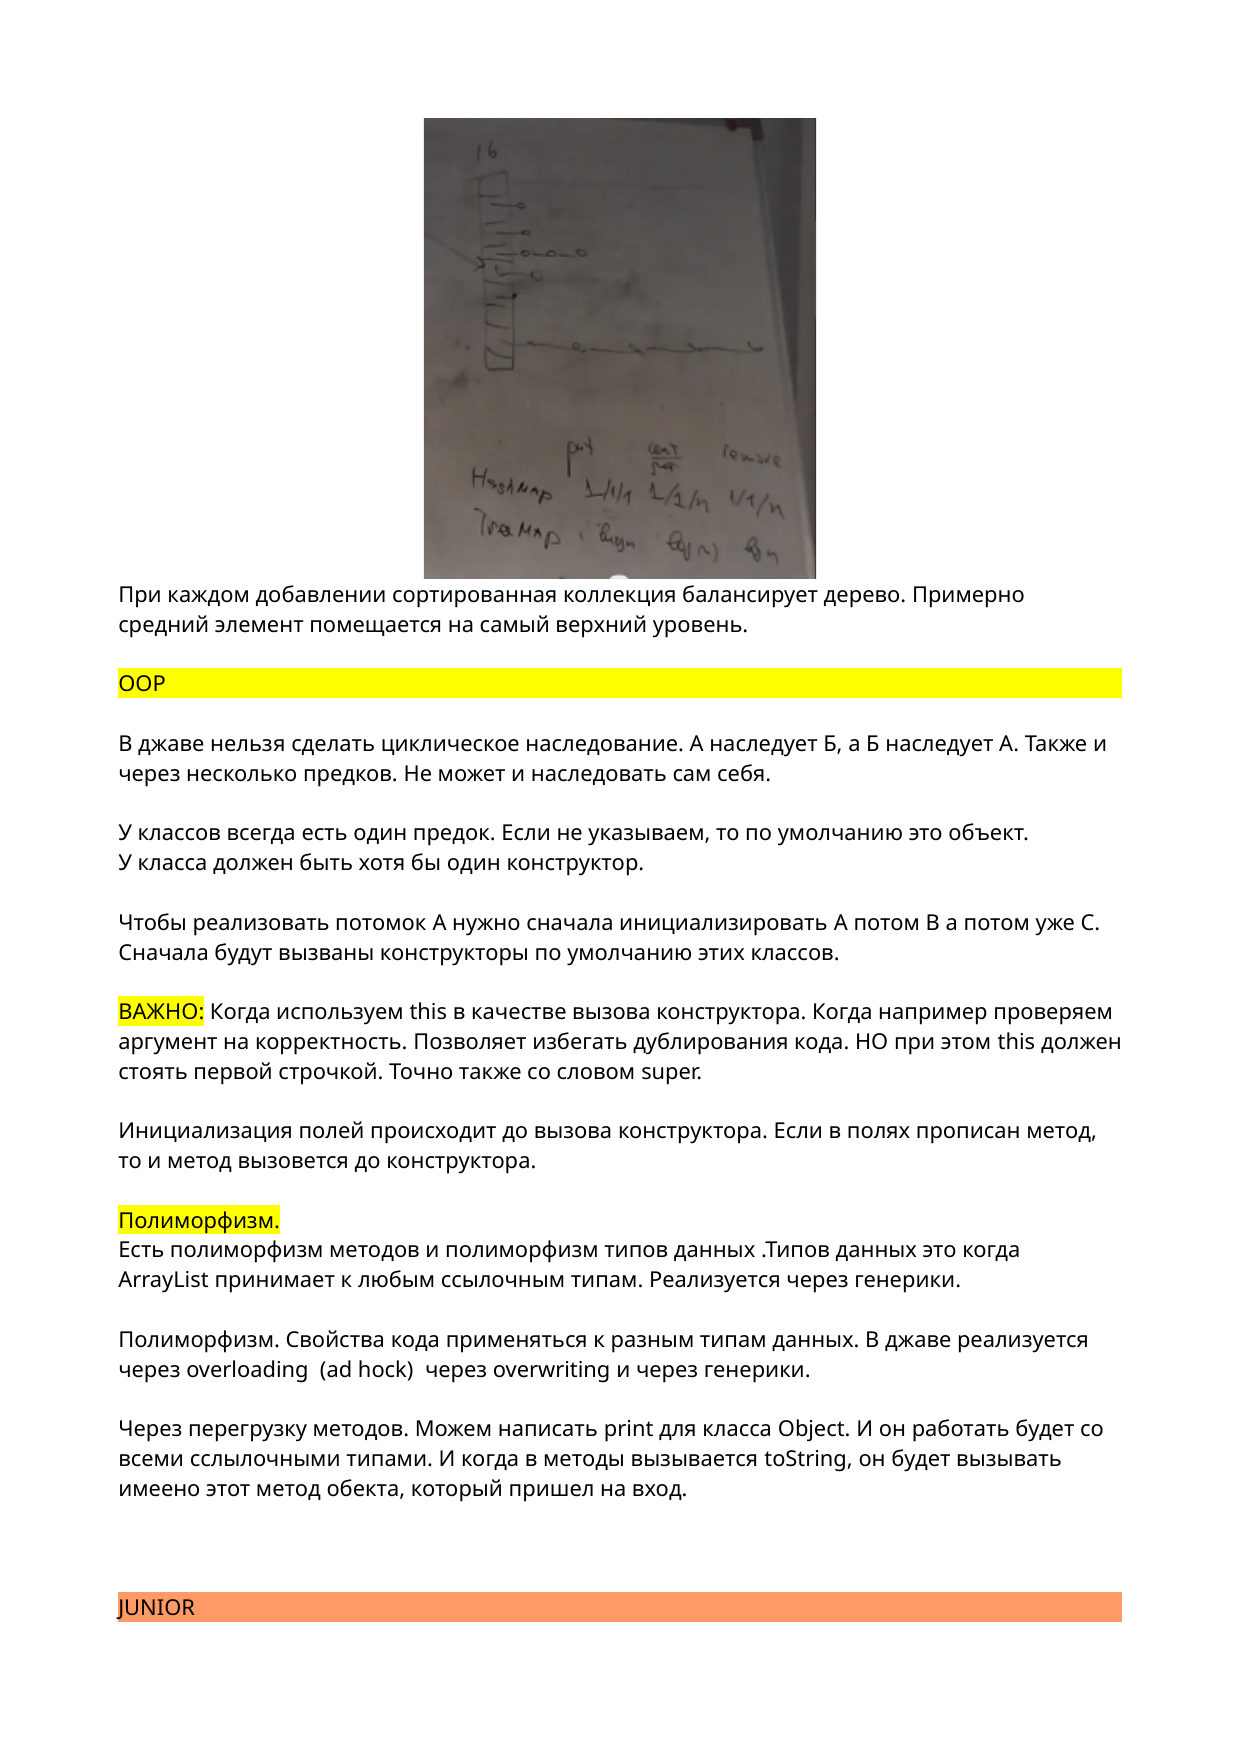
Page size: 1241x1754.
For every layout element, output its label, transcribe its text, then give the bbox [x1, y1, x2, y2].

text ВАЖНО: Когда используем this в качестве вызова конструктора. Когда например проверяем аргумент на корректность. Позволяет избегать дублирования кода. НО при этом this должен стоять первой строчкой. Точно также со словом super. [118, 996, 1122, 1086]
text OOP [118, 668, 1122, 698]
text JUNIOR [118, 1592, 1122, 1622]
text Чтобы реализовать потомок A нужно сначала инициализировать A потом B а потом уже С. Сначала будут вызваны конструкторы по умолчанию этих классов. [118, 907, 1122, 966]
text В джаве нельзя сделать циклическое наследование. А наследует Б, а Б наследует А. Также и через несколько предков. Не может и наследовать сам себя. [118, 728, 1122, 788]
text Полиморфизм. Свойства кода применяться к разным типам данных. В джаве реализуется через overloading (ad hock) через overwriting и через генерики. [118, 1324, 1122, 1383]
text Через перегрузку методов. Можем написать print для класса Object. И он работать будет со всеми сслылочными типами. И когда в методы вызывается toString, он будет вызывать имеено этот метод обекта, который пришел на вход. [118, 1413, 1122, 1503]
text У классов всегда есть один предок. Если не указываем, то по умолчанию это объект. [118, 817, 1122, 847]
text Инициализация полей происходит до вызова конструктора. Если в полях прописан метод, то и метод вызовется до конструктора. [118, 1115, 1122, 1175]
picture [423, 118, 817, 579]
text У класса должен быть хотя бы один конструктор. [118, 847, 1122, 877]
text Полиморфизм. [118, 1205, 1122, 1234]
text Есть полиморфизм методов и полиморфизм типов данных .Типов данных это когда [118, 1234, 1122, 1264]
text При каждом добавлении сортированная коллекция балансирует дерево. Примерно средний элемент помещается на самый верхний уровень. [118, 579, 1122, 639]
text ArrayList принимает к любым ссылочным типам. Реализуется через генерики. [118, 1264, 1122, 1294]
